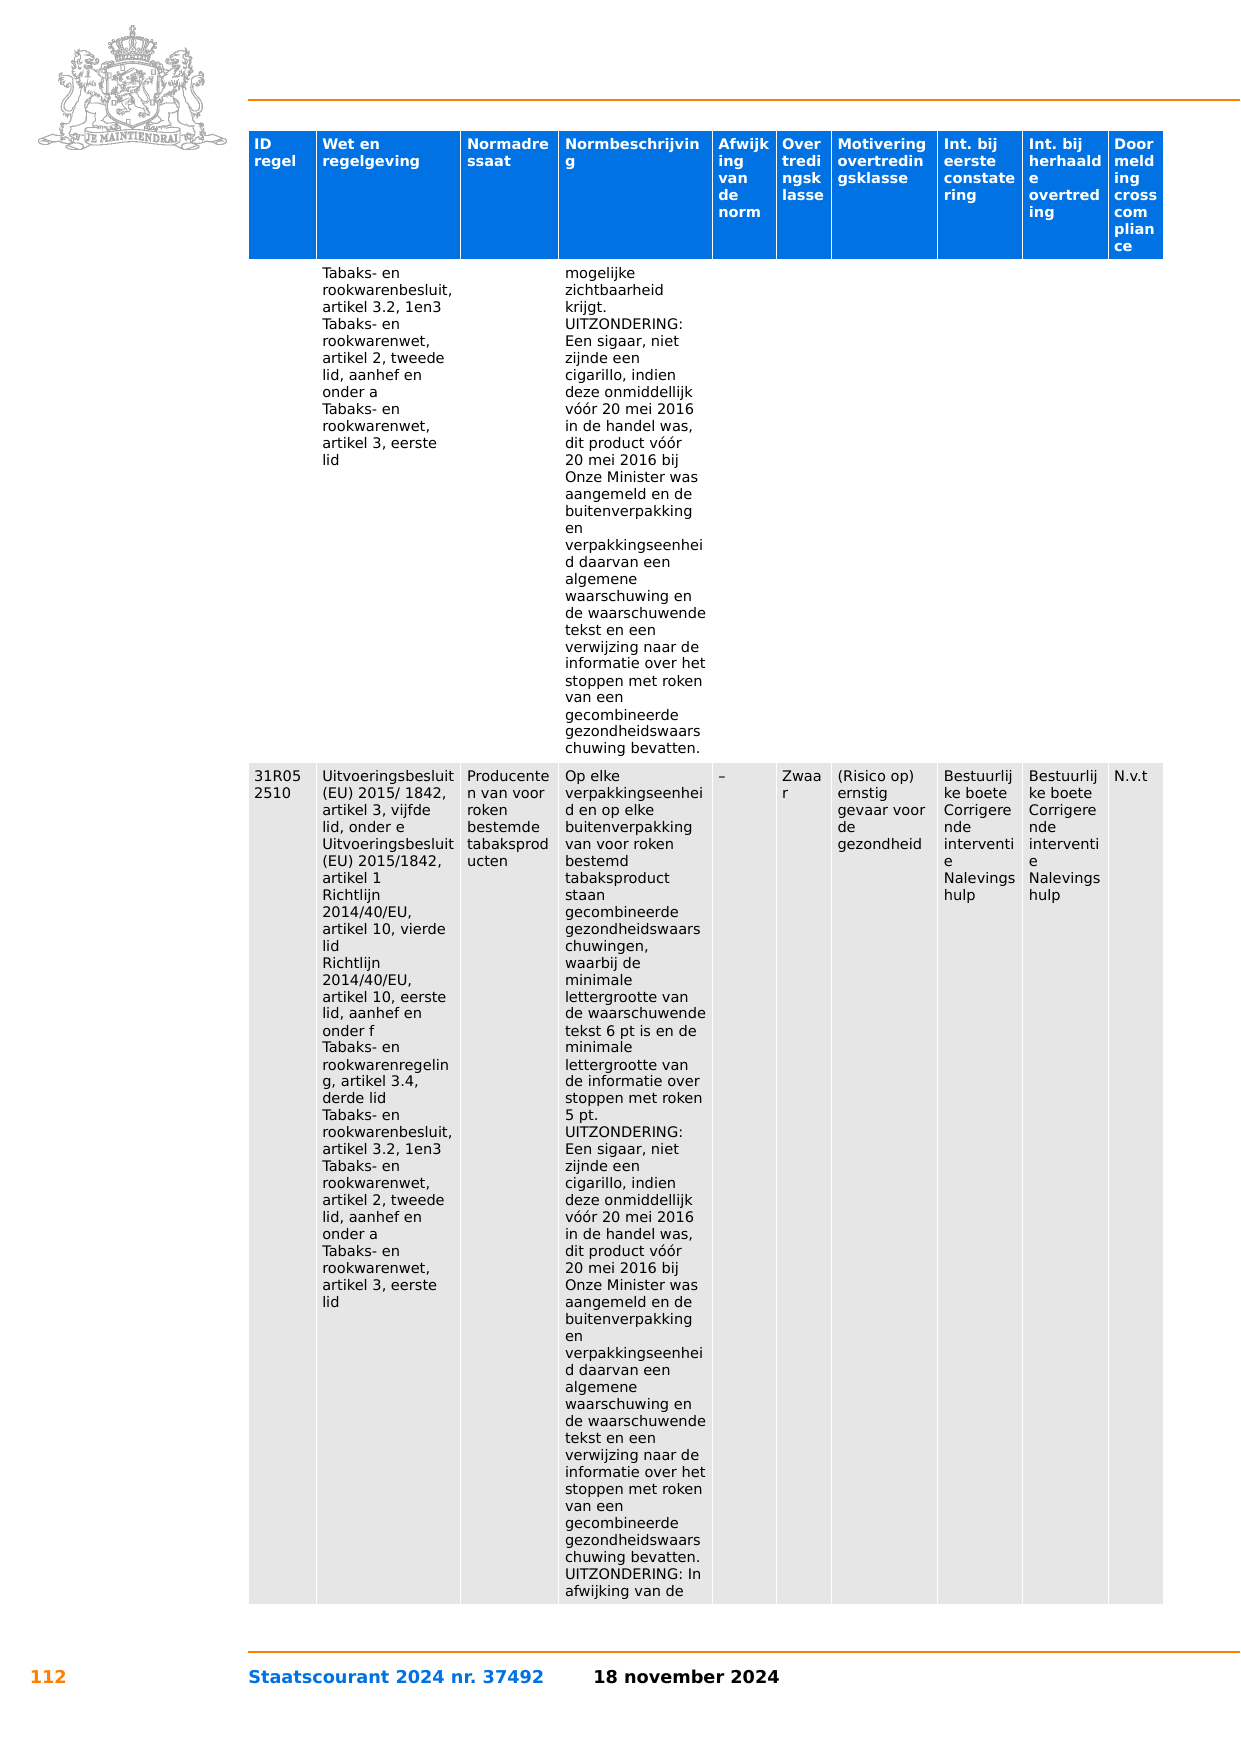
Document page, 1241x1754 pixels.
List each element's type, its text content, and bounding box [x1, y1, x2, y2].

table_cell Zwaar [777, 763, 831, 1604]
table_cell [249, 260, 316, 762]
table_header Motivering overtredingsklasse [832, 131, 937, 259]
table_cell [832, 260, 937, 762]
table_cell Tabaks- en rookwarenbesluit, artikel 3.2, 1en3 Tabaks- en rookwarenwet, artikel 2, tweede lid, aanhef en onder a Tabaks- en rookwarenwet, artikel 3, eerste lid [317, 260, 460, 762]
picture [38, 25, 227, 150]
table_header Normbeschrijving [559, 131, 712, 259]
table_header Int. bij eerste constatering [938, 131, 1022, 259]
table_cell [461, 260, 558, 762]
table_header Doormelding cross compliance [1109, 131, 1163, 259]
table_cell Uitvoeringsbesluit (EU) 2015/ 1842, artikel 3, vijfde lid, onder e Uitvoeringsbesluit (EU) 2015/1842, artikel 1 Richtlijn 2014/40/EU, artikel 10, vierde lid Richtlijn 2014/40/EU, artikel 10, eerste lid, aanhef en onder f Tabaks- en rookwarenregeling, artikel 3.4, derde lid Tabaks- en rookwarenbesluit, artikel 3.2, 1en3 Tabaks- en rookwarenwet, artikel 2, tweede lid, aanhef en onder a Tabaks- en rookwarenwet, artikel 3, eerste lid [317, 763, 460, 1604]
table_cell [938, 260, 1022, 762]
table_cell mogelijke zichtbaarheid krijgt. UITZONDERING: Een sigaar, niet zijnde een cigarillo, indien deze onmiddellijk vóór 20 mei 2016 in de handel was, dit product vóór 20 mei 2016 bij Onze Minister was aangemeld en de buitenverpakking en verpakkingseenheid daarvan een algemene waarschuwing en de waarschuwende tekst en een verwijzing naar de informatie over het stoppen met roken van een gecombineerde gezondheidswaarschuwing bevatten. [559, 260, 712, 762]
table_cell (Risico op) ernstig gevaar voor de gezondheid [832, 763, 937, 1604]
table_cell [713, 260, 776, 762]
table_cell [1023, 260, 1108, 762]
table_cell – [713, 763, 776, 1604]
table_cell Op elke verpakkingseenheid en op elke buitenverpakking van voor roken bestemd tabaksproduct staan gecombineerde gezondheidswaarschuwingen, waarbij de minimale lettergrootte van de waarschuwende tekst 6 pt is en de minimale lettergrootte van de informatie over stoppen met roken 5 pt. UITZONDERING: Een sigaar, niet zijnde een cigarillo, indien deze onmiddellijk vóór 20 mei 2016 in de handel was, dit product vóór 20 mei 2016 bij Onze Minister was aangemeld en de buitenverpakking en verpakkingseenheid daarvan een algemene waarschuwing en de waarschuwende tekst en een verwijzing naar de informatie over het stoppen met roken van een gecombineerde gezondheidswaarschuwing bevatten. UITZONDERING: In afwijking van de [559, 763, 712, 1604]
table_cell [1109, 260, 1163, 762]
table_cell N.v.t [1109, 763, 1163, 1604]
table_cell Producenten van voor roken bestemde tabaksproducten [461, 763, 558, 1604]
table_cell 31R052510 [249, 763, 316, 1604]
table_header Normadressaat [461, 131, 558, 259]
table_header Afwijking van de norm [713, 131, 776, 259]
table_cell [777, 260, 831, 762]
table_header ID regel [249, 131, 316, 259]
table_cell Bestuurlijke boete Corrigerende interventie Nalevingshulp [938, 763, 1022, 1604]
table_header Overtredingsklasse [777, 131, 831, 259]
table_cell Bestuurlijke boete Corrigerende interventie Nalevingshulp [1023, 763, 1108, 1604]
table_header Int. bij herhaalde overtreding [1023, 131, 1108, 259]
table_header Wet en regelgeving [317, 131, 460, 259]
